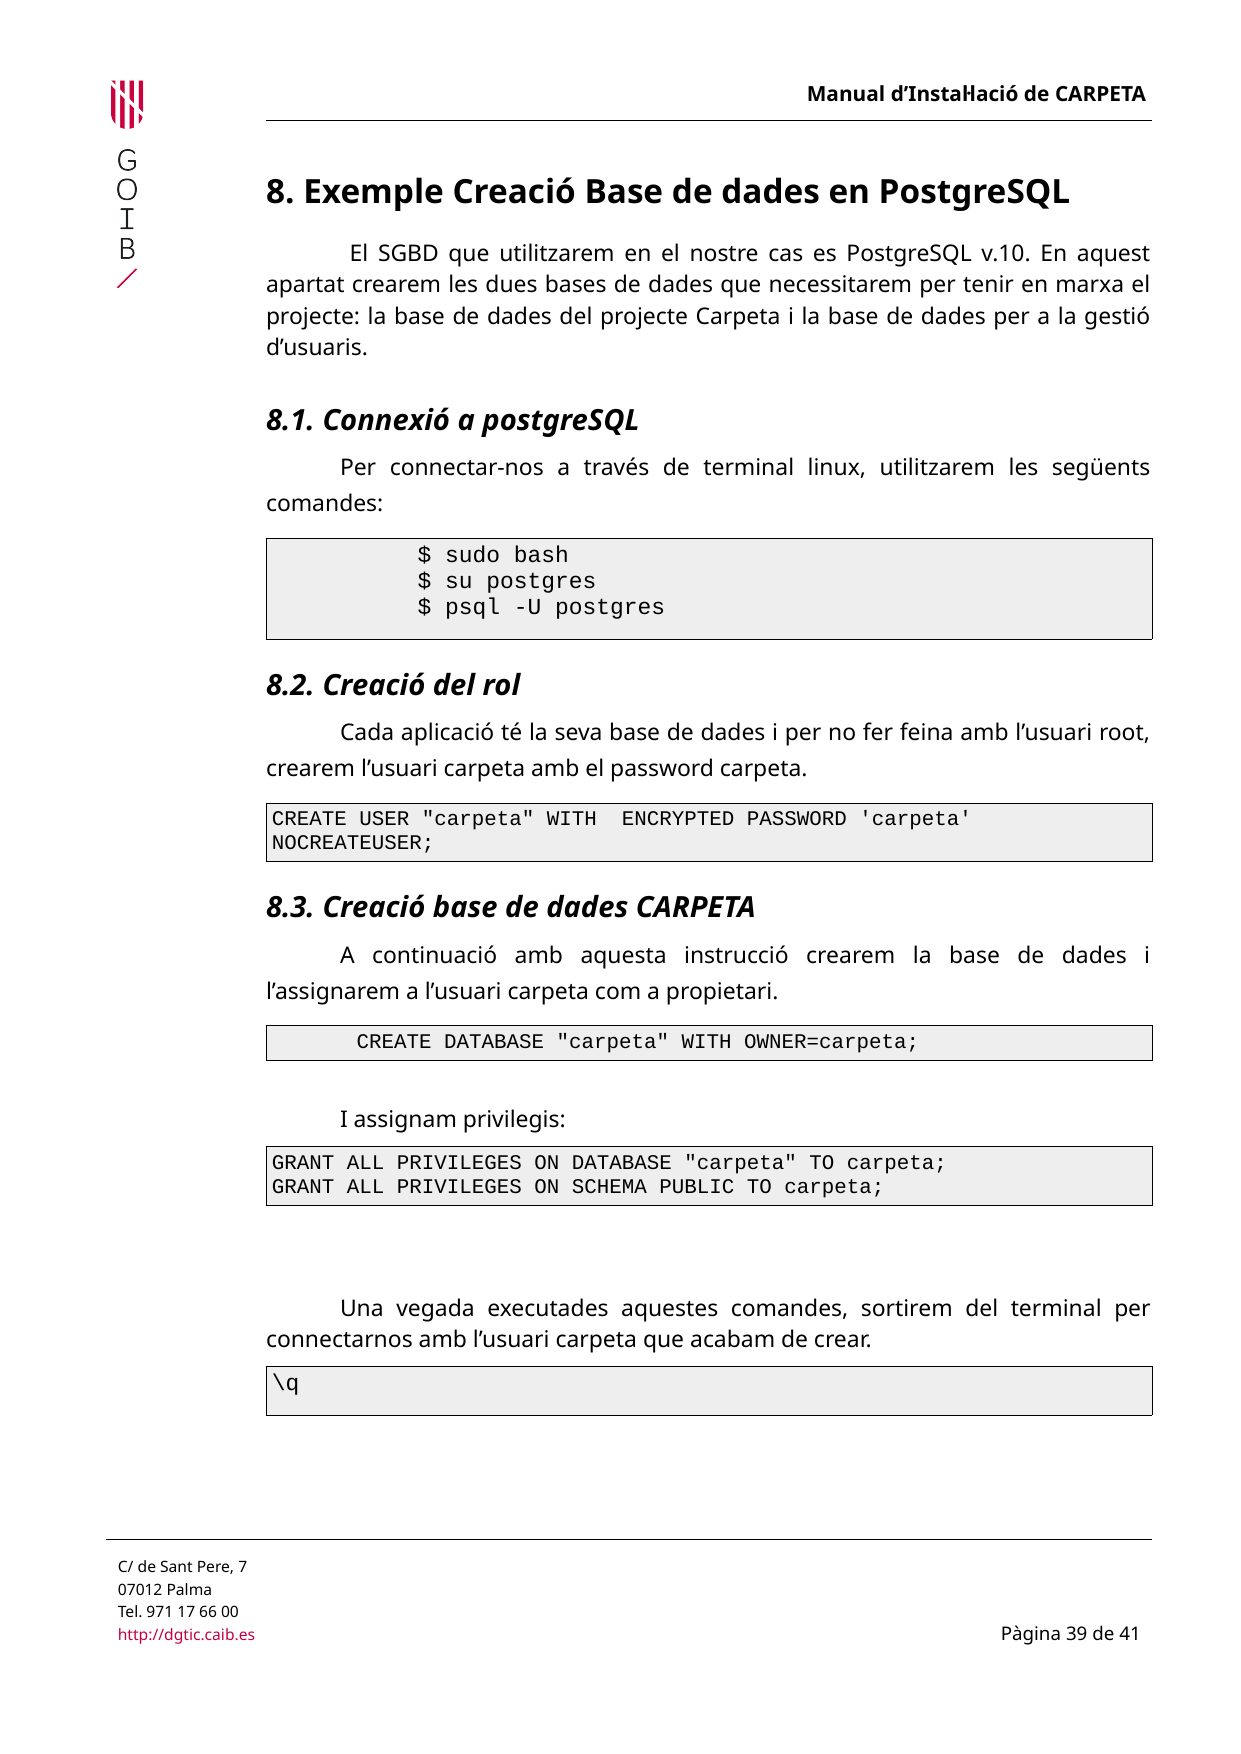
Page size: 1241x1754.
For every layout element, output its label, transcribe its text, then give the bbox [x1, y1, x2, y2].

picture [82, 57, 172, 319]
subtitle Connexió a postgreSQL [266, 399, 1152, 439]
text I assignam privilegis: [266, 1103, 1152, 1135]
text A continuació amb aquesta instrucció crearem la base de dades i l’assignarem a l’usuari carpeta com a propietari. [266, 939, 1152, 1006]
text El SGBD que utilitzarem en el nostre cas es PostgreSQL v.10. En aquest apartat crearem les dues bases de dades que necessitarem per tenir en marxa el projecte: la base de dades del projecte Carpeta i la base de dades per a la gestió d’usuaris. [266, 237, 1152, 362]
table_header CREATE DATABASE "carpeta" WITH OWNER=carpeta; [267, 1026, 1152, 1060]
table_header CREATE USER "carpeta" WITH ENCRYPTED PASSWORD 'carpeta' NOCREATEUSER; [267, 804, 1152, 861]
table_header \q [267, 1367, 1152, 1415]
table_header $ sudo bash $ su postgres $ psql -U postgres [267, 539, 1152, 639]
table_header GRANT ALL PRIVILEGES ON DATABASE "carpeta" TO carpeta; GRANT ALL PRIVILEGES ON SCHEMA PUBLIC TO carpeta; [267, 1147, 1152, 1205]
subtitle Creació base de dades CARPETA [266, 886, 1152, 926]
subtitle Exemple Creació Base de dades en PostgreSQL [266, 168, 1152, 214]
text Cada aplicació té la seva base de dades i per no fer feina amb l’usuari root, crearem l’usuari carpeta amb el password carpeta. [266, 716, 1152, 783]
subtitle Creació del rol [266, 664, 1152, 703]
text Una vegada executades aquestes comandes, sortirem del terminal per connectarnos amb l’usuari carpeta que acabam de crear. [266, 1291, 1152, 1354]
text Per connectar-nos a través de terminal linux, utilitzarem les següents comandes: [266, 451, 1152, 518]
